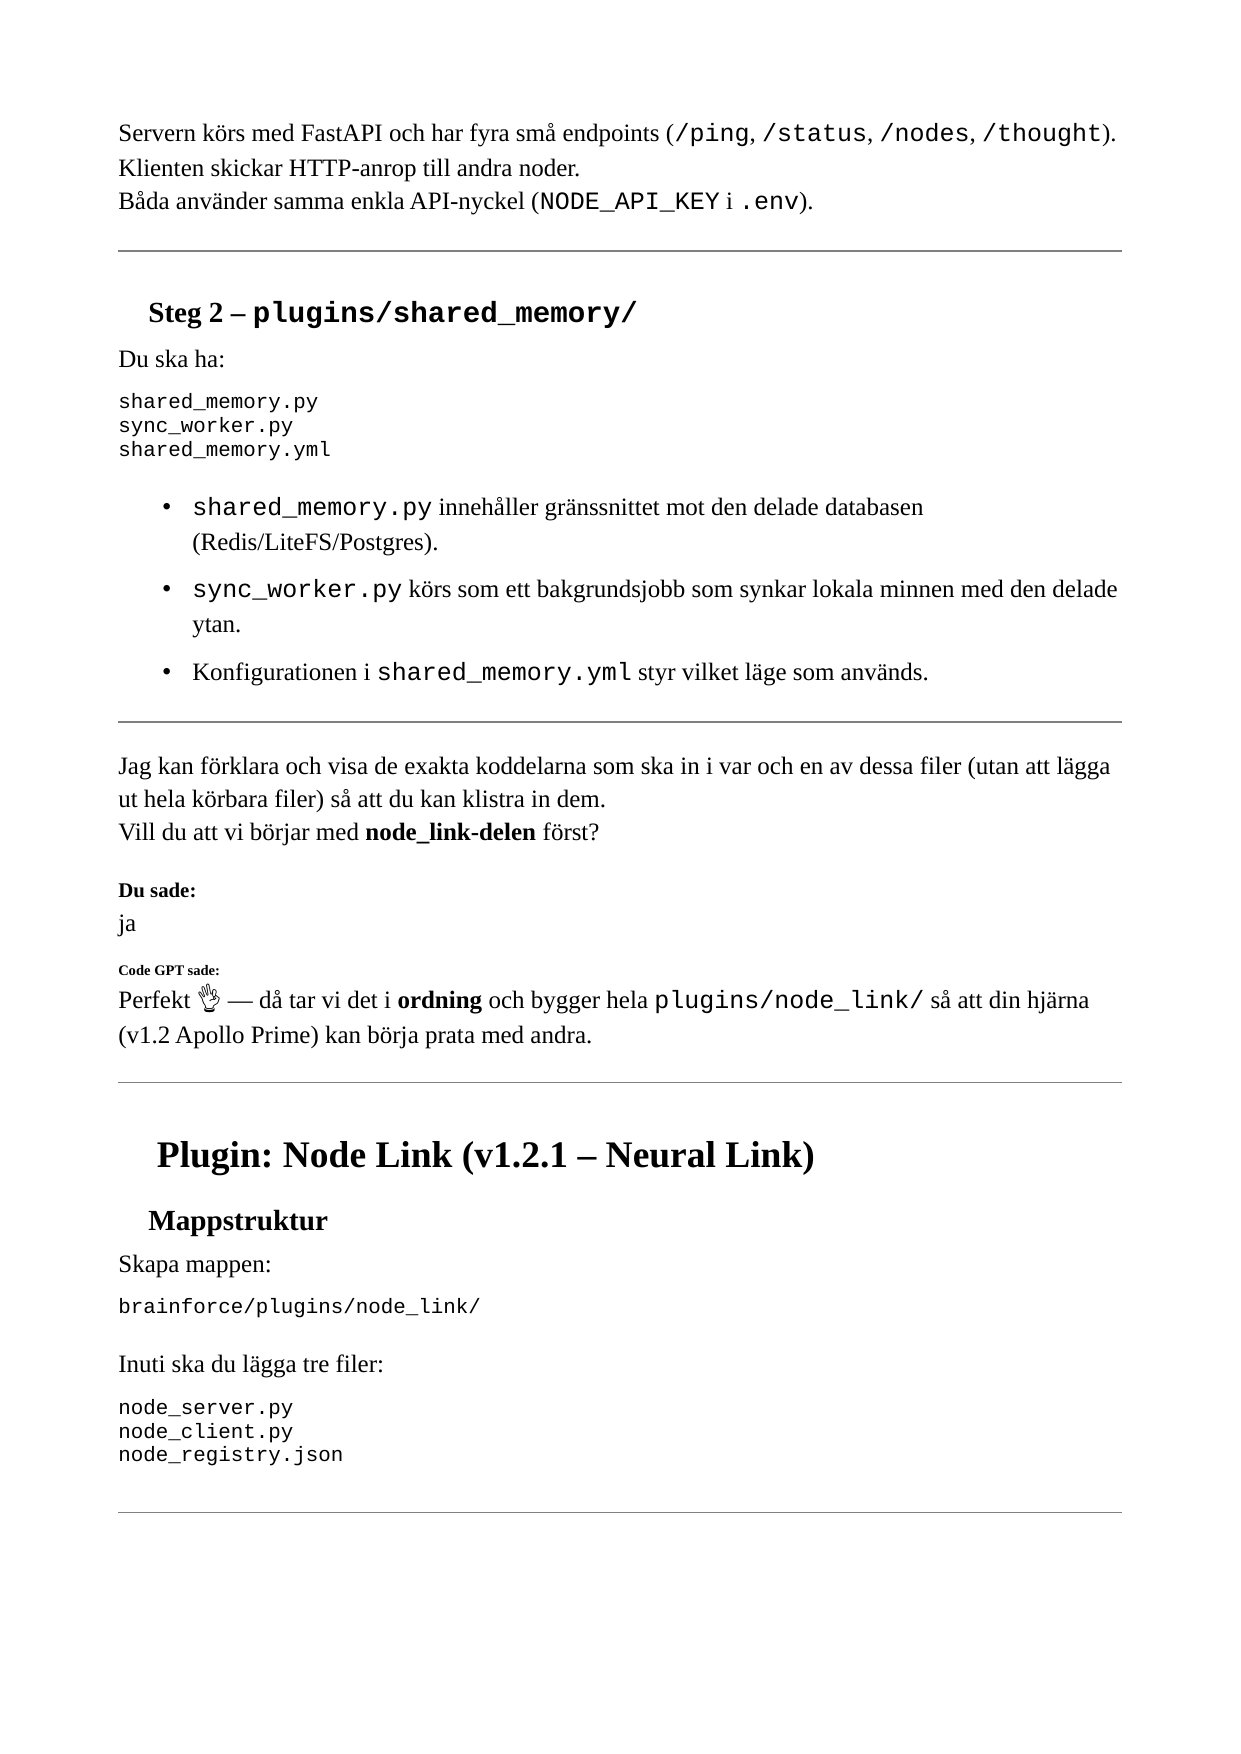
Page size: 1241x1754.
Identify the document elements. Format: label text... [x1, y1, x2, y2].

text node_registry.json [118, 1444, 1122, 1468]
subtitle Code GPT sade: [118, 962, 1122, 978]
text Inuti ska du lägga tre filer: [118, 1349, 1122, 1378]
text Jag kan förklara och visa de exakta koddelarna som ska in i var och en av dessa filer (utan att lägga ut hela körbara filer) så att du kan klistra in dem. Vill du att vi börjar med node_link-delen först? [118, 751, 1122, 846]
subtitle 🔹 Steg 2 – plugins/shared_memory/ [118, 295, 1122, 331]
subtitle Du sade: [118, 877, 1122, 902]
text node_client.py [118, 1421, 1122, 1444]
text shared_memory.yml [118, 438, 1122, 462]
text Du ska ha: [118, 344, 1122, 372]
text Perfekt 👌 — då tar vi det i ordning och bygger hela plugins/node_link/ så att din hjärna (v1.2 Apollo Prime) kan börja prata med andra. [118, 985, 1122, 1048]
list shared_memory.py innehåller gränssnittet mot den delade databasen (Redis/LiteFS/Postgres). [162, 492, 1122, 556]
text Skapa mappen: [118, 1249, 1122, 1277]
text ja [118, 908, 1122, 937]
text Servern körs med FastAPI och har fyra små endpoints (/ping, /status, /nodes, /thought). Klienten skickar HTTP-anrop till andra noder. Båda använder samma enkla API-nyckel (NODE_API_KEY i .env). [118, 118, 1122, 217]
subtitle 📁 Mappstruktur [118, 1203, 1122, 1236]
list sync_worker.py körs som ett bakgrundsjobb som synkar lokala minnen med den delade ytan. [162, 574, 1122, 638]
text node_server.py [118, 1397, 1122, 1421]
text shared_memory.py [118, 391, 1122, 415]
text brainforce/plugins/node_link/ [118, 1296, 1122, 1320]
subtitle 🧩 Plugin: Node Link (v1.2.1 – Neural Link) [118, 1132, 1122, 1176]
text sync_worker.py [118, 415, 1122, 438]
list Konfigurationen i shared_memory.yml styr vilket läge som används. [162, 657, 1122, 688]
